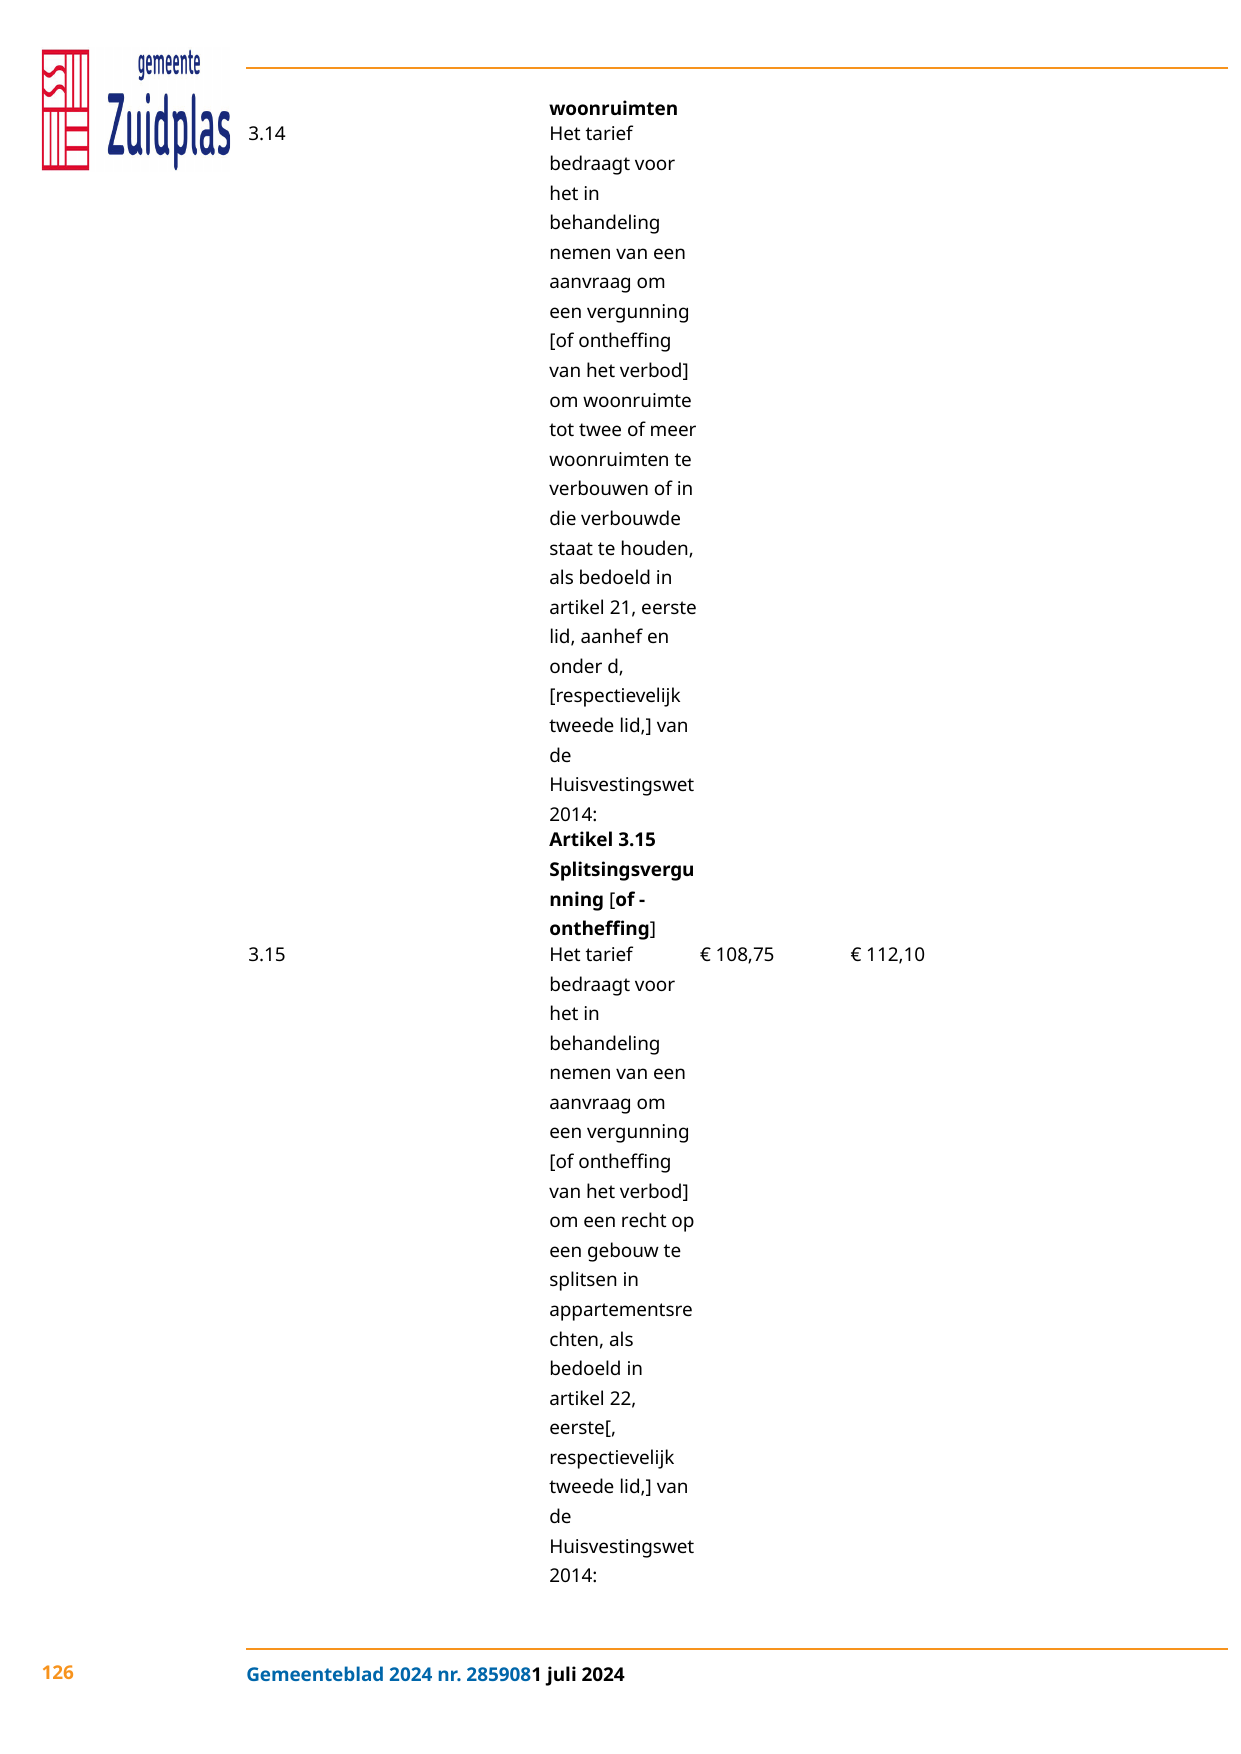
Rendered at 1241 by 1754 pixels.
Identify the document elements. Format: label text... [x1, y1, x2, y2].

table_cell € 112,10 [850, 941, 1001, 1588]
table_cell woonruimten [549, 95, 700, 121]
table_cell [399, 941, 549, 1588]
table_cell [850, 827, 1001, 941]
table_cell Artikel 3.15 Splitsingsvergunning [of -ontheffing] [549, 827, 700, 941]
table_cell [399, 121, 549, 827]
table_cell Het tarief bedraagt voor het in behandeling nemen van een aanvraag om een vergunning [of ontheffing van het verbod] om woonruimte tot twee of meer woonruimten te verbouwen of in die verbouwde staat te houden, als bedoeld in artikel 21, eerste lid, aanhef en onder d, [respectievelijk tweede lid,] van de Huisvestingswet 2014: [549, 121, 700, 827]
table_cell [399, 827, 549, 941]
table_cell € 108,75 [700, 941, 850, 1588]
table_cell 3.15 [248, 941, 398, 1588]
table_cell 3.14 [248, 121, 398, 827]
table_cell [1001, 95, 1152, 121]
table_cell [248, 827, 398, 941]
picture [41, 47, 231, 172]
table_cell [248, 95, 398, 121]
table_cell [700, 95, 850, 121]
table_cell [1001, 121, 1152, 827]
table_cell [399, 95, 549, 121]
table_cell [1001, 941, 1152, 1588]
table_cell [850, 95, 1001, 121]
table_cell [850, 121, 1001, 827]
table_cell [700, 121, 850, 827]
table_cell [1001, 827, 1152, 941]
table_cell [700, 827, 850, 941]
table_cell Het tarief bedraagt voor het in behandeling nemen van een aanvraag om een vergunning [of ontheffing van het verbod] om een recht op een gebouw te splitsen in appartementsrechten, als bedoeld in artikel 22, eerste[, respectievelijk tweede lid,] van de Huisvestingswet 2014: [549, 941, 700, 1588]
